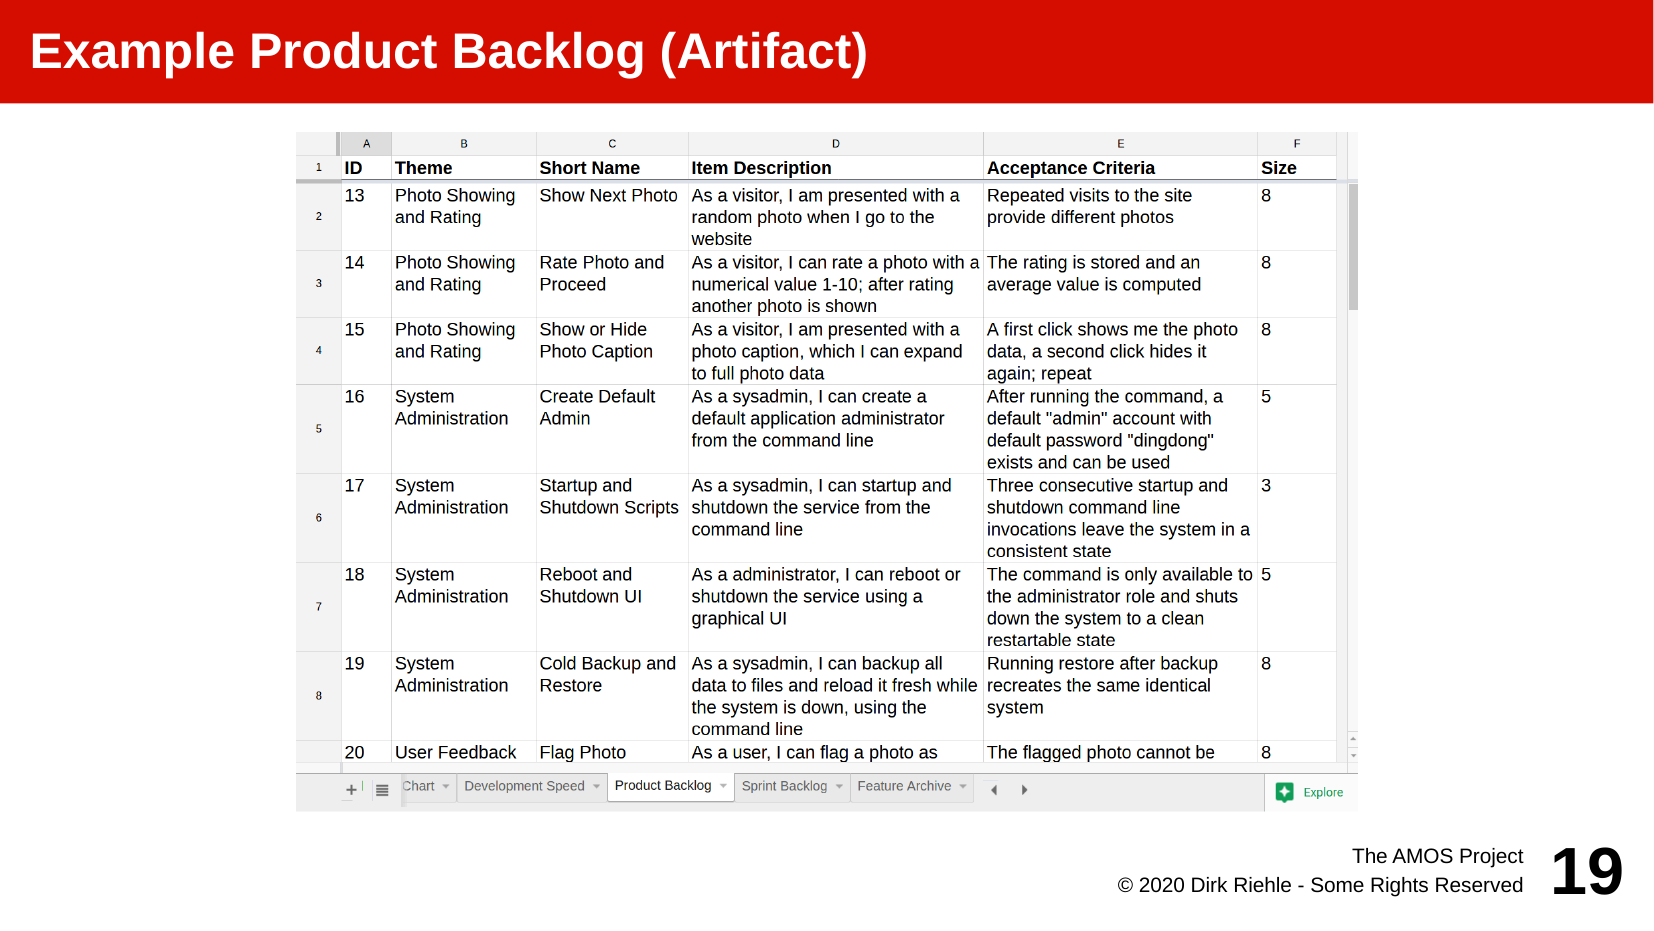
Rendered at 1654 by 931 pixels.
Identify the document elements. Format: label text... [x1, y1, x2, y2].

picture [307, 132, 1346, 812]
title Example Product Backlog (Artifact) [0, 0, 1654, 104]
